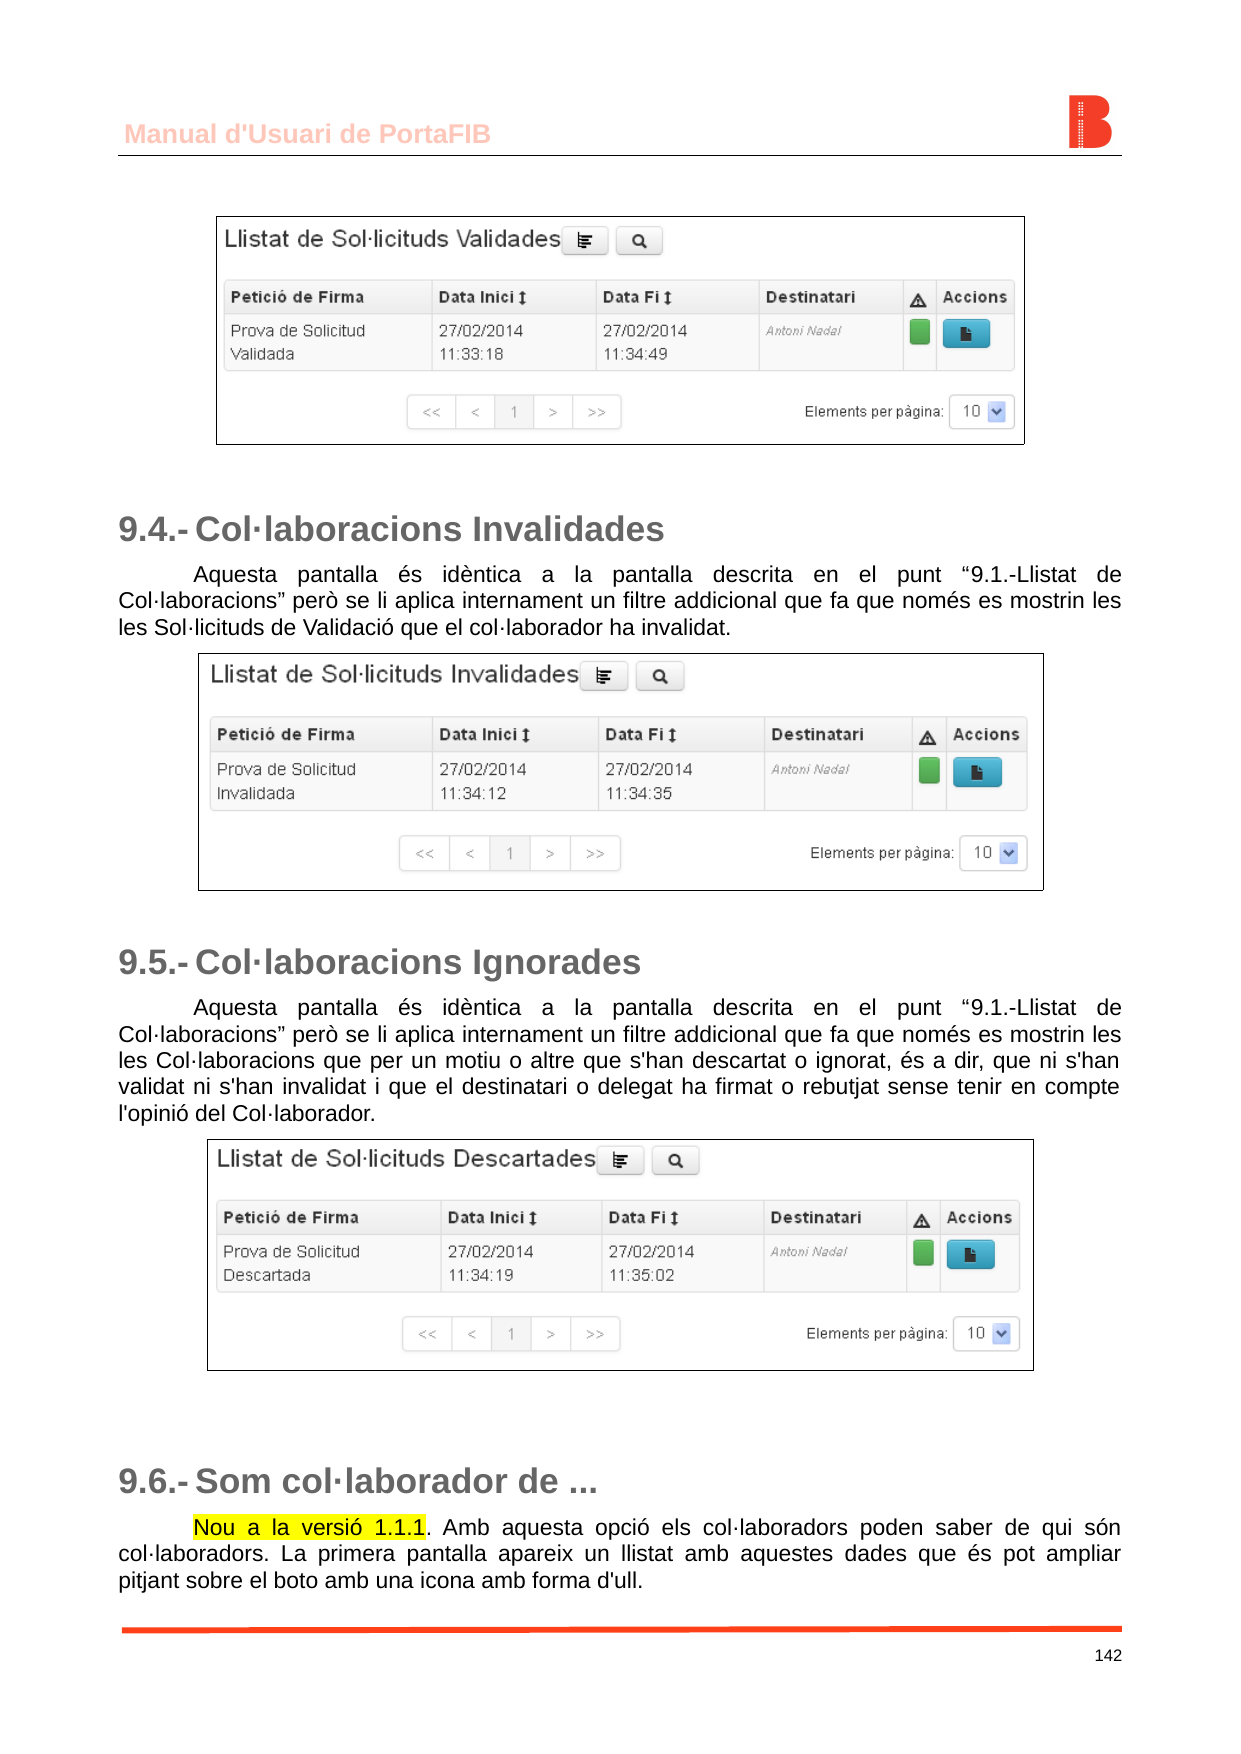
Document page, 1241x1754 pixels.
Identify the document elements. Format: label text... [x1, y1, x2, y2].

picture [1063, 94, 1117, 150]
picture [200, 655, 1040, 887]
text Aquesta pantalla és idèntica a la pantalla descrita en el punt “9.1.-Llistat de Col·laboracions” però se li aplica internament un filtre addicional que fa que només es mostrin les les Sol·licituds de Validació que el col·laborador ha invalidat. [118, 561, 1122, 640]
subtitle Col·laboracions Invalidades [118, 508, 1122, 549]
picture [209, 1141, 1031, 1368]
text Aquesta pantalla és idèntica a la pantalla descrita en el punt “9.1.-Llistat de Col·laboracions” però se li aplica internament un filtre addicional que fa que només es mostrin les les Col·laboracions que per un motiu o altre que s'han descartat o ignorat, és a dir, que ni s'han validat ni s'han invalidat i que el destinatari o delegat ha firmat o rebutjat sense tenir en compte l'opinió del Col·laborador. [118, 994, 1122, 1126]
subtitle Som col·laborador de ... [118, 1461, 1122, 1501]
text Nou a la versió 1.1.1. Amb aquesta opció els col·laboradors poden saber de qui són col·laboradors. La primera pantalla apareix un llistat amb aquestes dades que és pot ampliar pitjant sobre el boto amb una icona amb forma d'ull. [118, 1514, 1122, 1593]
picture [219, 218, 1021, 441]
subtitle Col·laboracions Ignorades [118, 941, 1122, 982]
